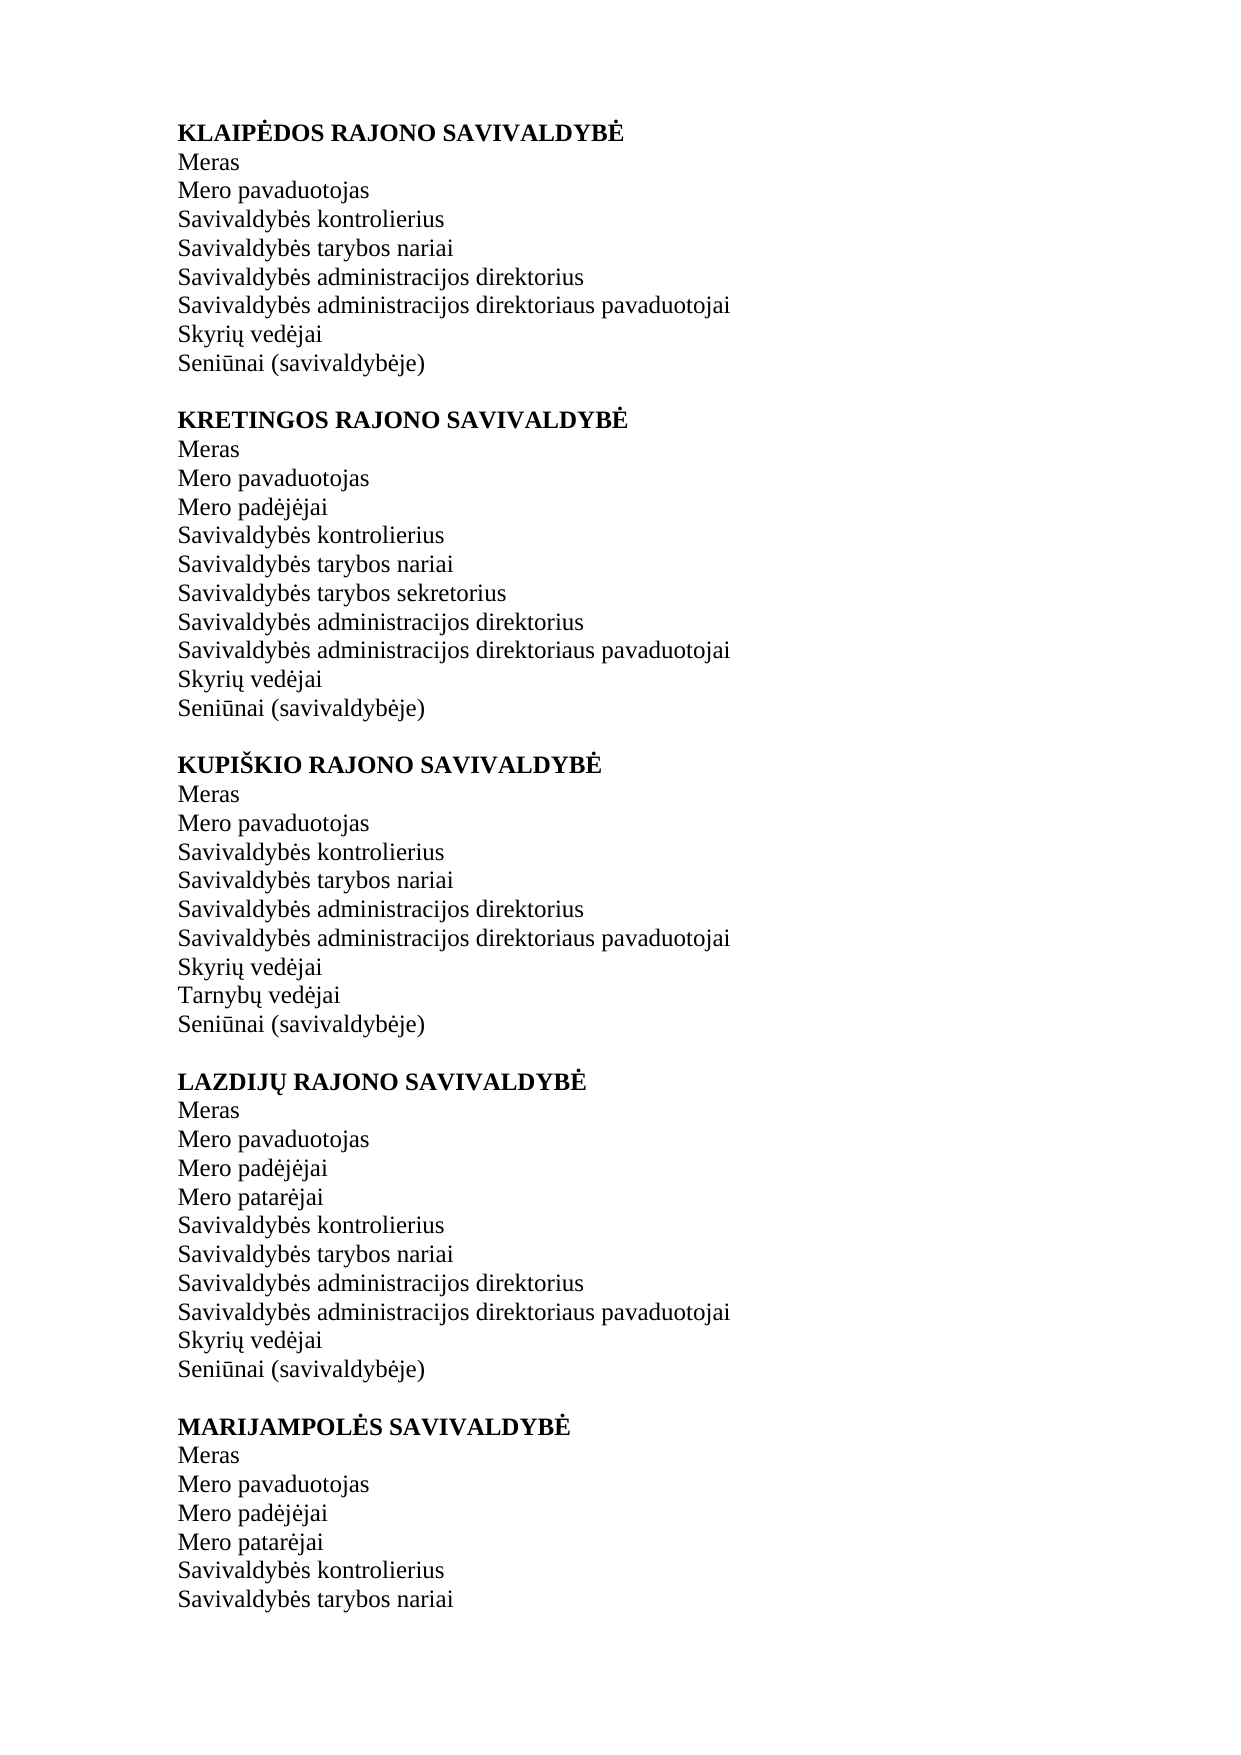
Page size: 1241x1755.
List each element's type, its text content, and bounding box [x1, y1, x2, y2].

text Skyrių vedėjai [177, 319, 1122, 348]
text Skyrių vedėjai [177, 952, 1122, 981]
text Seniūnai (savivaldybėje) [177, 693, 1122, 722]
text Savivaldybės administracijos direktorius [177, 1268, 1122, 1297]
text KRETINGOS RAJONO SAVIVALDYBĖ [177, 406, 1122, 434]
text Meras [177, 147, 1122, 176]
text KUPIŠKIO RAJONO SAVIVALDYBĖ [177, 751, 1122, 779]
text Mero patarėjai [177, 1527, 1122, 1556]
text Savivaldybės kontrolierius [177, 1211, 1122, 1239]
text Savivaldybės kontrolierius [177, 204, 1122, 233]
text Mero padėjėjai [177, 492, 1122, 521]
text Skyrių vedėjai [177, 664, 1122, 693]
text KLAIPĖDOS RAJONO SAVIVALDYBĖ [177, 118, 1122, 147]
text Savivaldybės kontrolierius [177, 521, 1122, 549]
text Savivaldybės tarybos nariai [177, 1584, 1122, 1613]
text Seniūnai (savivaldybėje) [177, 1009, 1122, 1038]
text Savivaldybės administracijos direktoriaus pavaduotojai [177, 923, 1122, 952]
text Meras [177, 434, 1122, 463]
text Mero pavaduotojas [177, 1469, 1122, 1498]
text Mero padėjėjai [177, 1498, 1122, 1527]
text Savivaldybės administracijos direktoriaus pavaduotojai [177, 291, 1122, 319]
text Mero pavaduotojas [177, 176, 1122, 204]
text Mero patarėjai [177, 1182, 1122, 1211]
text Savivaldybės kontrolierius [177, 1556, 1122, 1584]
text Seniūnai (savivaldybėje) [177, 348, 1122, 377]
text Savivaldybės tarybos nariai [177, 1239, 1122, 1268]
text Savivaldybės administracijos direktoriaus pavaduotojai [177, 636, 1122, 664]
text Meras [177, 779, 1122, 808]
text Savivaldybės administracijos direktorius [177, 894, 1122, 923]
text Savivaldybės administracijos direktorius [177, 607, 1122, 636]
text Savivaldybės tarybos sekretorius [177, 578, 1122, 607]
text Savivaldybės tarybos nariai [177, 549, 1122, 578]
text Savivaldybės tarybos nariai [177, 866, 1122, 894]
text Mero pavaduotojas [177, 808, 1122, 837]
text LAZDIJŲ RAJONO SAVIVALDYBĖ [177, 1067, 1122, 1096]
text MARIJAMPOLĖS SAVIVALDYBĖ [177, 1412, 1122, 1441]
text Savivaldybės administracijos direktorius [177, 262, 1122, 291]
text Tarnybų vedėjai [177, 981, 1122, 1009]
text Savivaldybės administracijos direktoriaus pavaduotojai [177, 1297, 1122, 1326]
text Mero padėjėjai [177, 1153, 1122, 1182]
text Seniūnai (savivaldybėje) [177, 1354, 1122, 1383]
text Meras [177, 1096, 1122, 1124]
text Savivaldybės kontrolierius [177, 837, 1122, 866]
text Savivaldybės tarybos nariai [177, 233, 1122, 262]
text Mero pavaduotojas [177, 1124, 1122, 1153]
text Skyrių vedėjai [177, 1326, 1122, 1354]
text Mero pavaduotojas [177, 463, 1122, 492]
text Meras [177, 1441, 1122, 1469]
